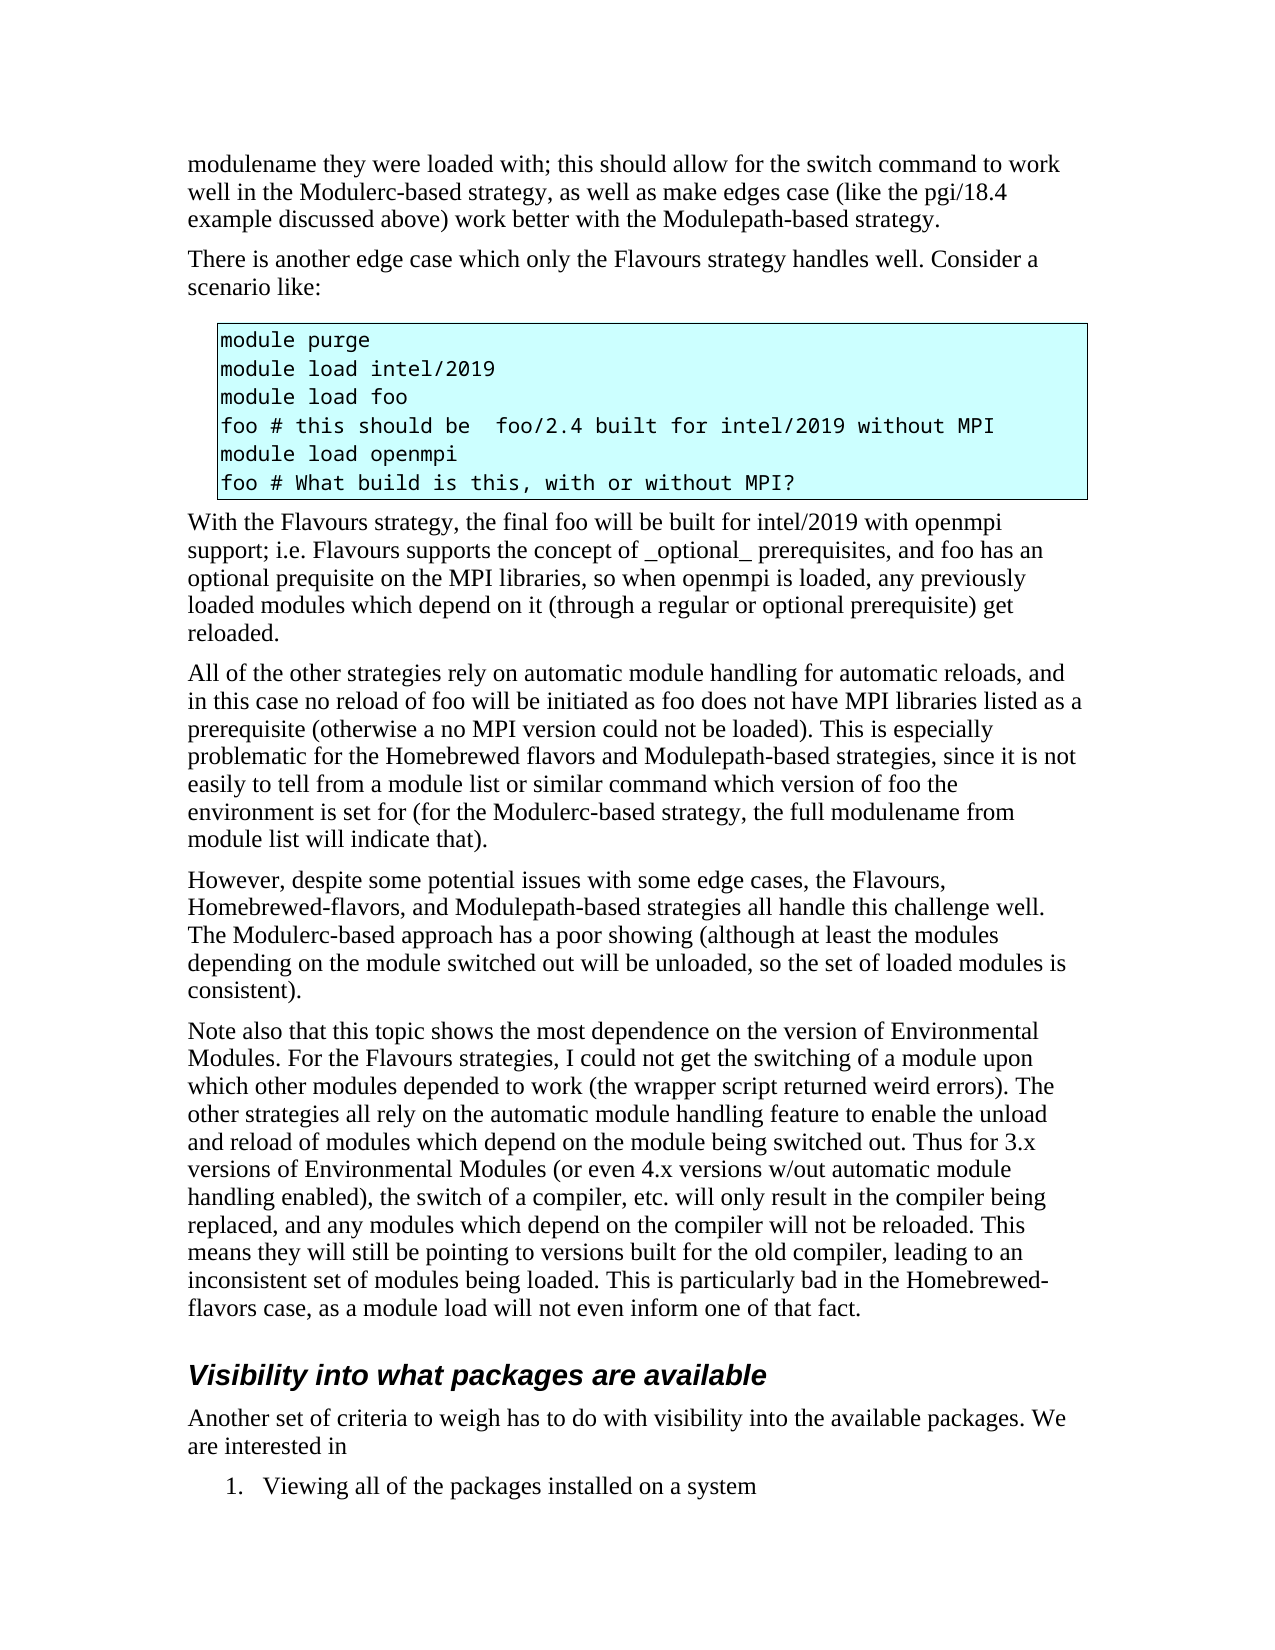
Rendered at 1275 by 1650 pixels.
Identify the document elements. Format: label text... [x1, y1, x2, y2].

text Another set of criteria to weigh has to do with visibility into the available packages. We are interested in [187, 1404, 1087, 1460]
text Note also that this topic shows the most dependence on the version of Environmental Modules. For the Flavours strategies, I could not get the switching of a module upon which other modules depended to work (the wrapper script returned weird errors). The other strategies all rely on the automatic module handling feature to enable the unload and reload of modules which depend on the module being switched out. Thus for 3.x versions of Environmental Modules (or even 4.x versions w/out automatic module handling enabled), the switch of a compiler, etc. will only result in the compiler being replaced, and any modules which depend on the compiler will not be reloaded. This means they will still be pointing to versions built for the old compiler, leading to an inconsistent set of modules being loaded. This is particularly bad in the Homebrewed-flavors case, as a module load will not even inform one of that fact. [187, 1017, 1087, 1322]
list Viewing all of the packages installed on a system [225, 1472, 1087, 1500]
subtitle Visibility into what packages are available [187, 1359, 1087, 1392]
text With the Flavours strategy, the final foo will be built for intel/2019 with openmpi support; i.e. Flavours supports the concept of _optional_ prerequisites, and foo has an optional prequisite on the MPI libraries, so when openmpi is loaded, any previously loaded modules which depend on it (through a regular or optional prerequisite) get reloaded. [187, 508, 1087, 647]
text However, despite some potential issues with some edge cases, the Flavours, Homebrewed-flavors, and Modulepath-based strategies all handle this challenge well. The Modulerc-based approach has a poor showing (although at least the modules depending on the module switched out will be unloaded, so the set of loaded modules is consistent). [187, 866, 1087, 1004]
text All of the other strategies rely on automatic module handling for automatic reloads, and in this case no reload of foo will be initiated as foo does not have MPI libraries listed as a prerequisite (otherwise a no MPI version could not be loaded). This is especially problematic for the Homebrewed flavors and Modulepath-based strategies, since it is not easily to tell from a module list or similar command which version of foo the environment is set for (for the Modulerc-based strategy, the full modulename from module list will indicate that). [187, 659, 1087, 853]
text module purge module load intel/2019 module load foo foo # this should be foo/2.4 built for intel/2019 without MPI module load openmpi foo # What build is this, with or without MPI? [218, 324, 1087, 499]
text There is another edge case which only the Flavours strategy handles well. Consider a scenario like: [187, 246, 1087, 301]
text modulename they were loaded with; this should allow for the switch command to work well in the Modulerc-based strategy, as well as make edges case (like the pgi/18.4 example discussed above) work better with the Modulepath-based strategy. [187, 150, 1087, 233]
